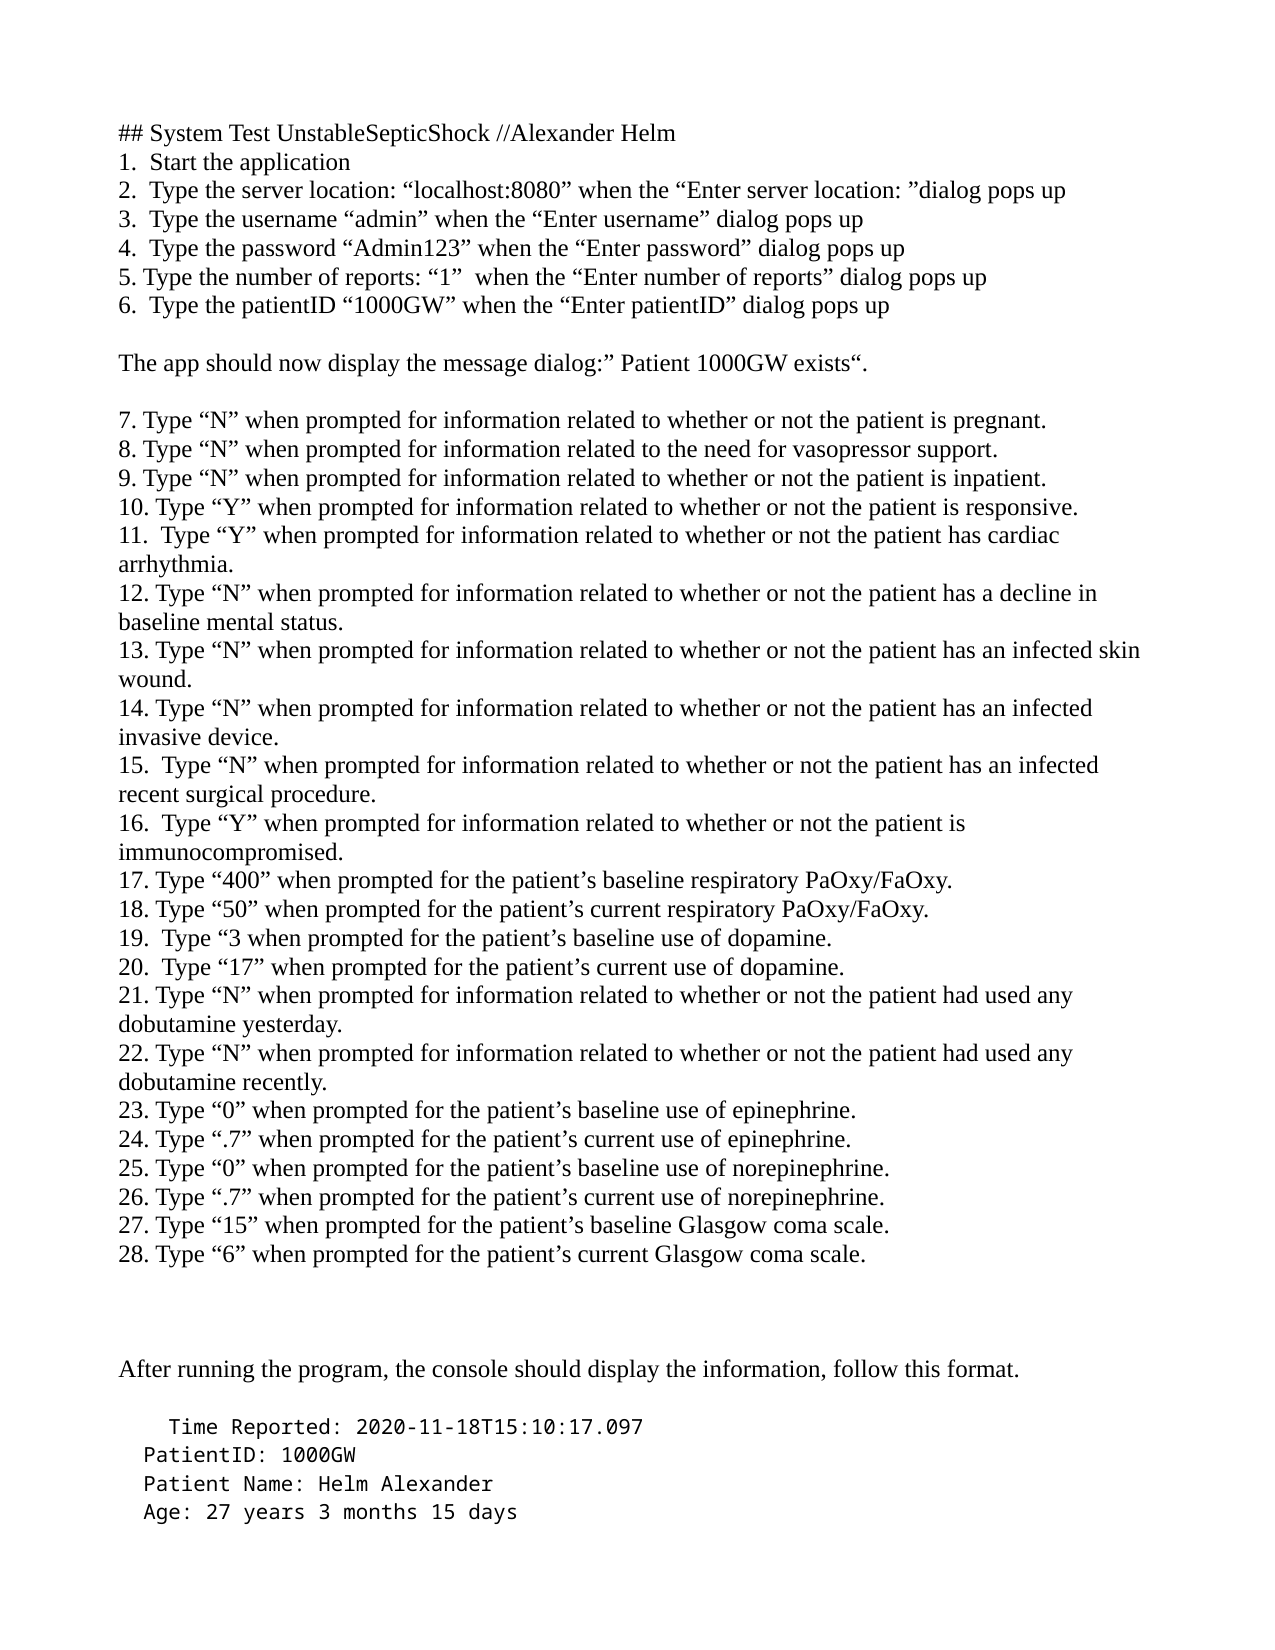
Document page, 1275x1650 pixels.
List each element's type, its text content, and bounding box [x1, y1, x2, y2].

text Patient Name: Helm Alexander [118, 1469, 1157, 1497]
text 18. Type “50” when prompted for the patient’s current respiratory PaOxy/FaOxy. [118, 894, 1157, 923]
text 16. Type “Y” when prompted for information related to whether or not the patient is immunocompromised. [118, 808, 1157, 866]
text 9. Type “N” when prompted for information related to whether or not the patient is inpatient. [118, 463, 1157, 492]
text 13. Type “N” when prompted for information related to whether or not the patient has an infected skin wound. [118, 636, 1157, 693]
text 22. Type “N” when prompted for information related to whether or not the patient had used any dobutamine recently. [118, 1038, 1157, 1096]
text 12. Type “N” when prompted for information related to whether or not the patient has a decline in baseline mental status. [118, 578, 1157, 636]
text 17. Type “400” when prompted for the patient’s baseline respiratory PaOxy/FaOxy. [118, 866, 1157, 894]
text ## System Test UnstableSepticShock //Alexander Helm [118, 118, 1157, 147]
text 19. Type “3 when prompted for the patient’s baseline use of dopamine. [118, 923, 1157, 952]
text 11. Type “Y” when prompted for information related to whether or not the patient has cardiac arrhythmia. [118, 521, 1157, 578]
text 20. Type “17” when prompted for the patient’s current use of dopamine. [118, 952, 1157, 981]
text 21. Type “N” when prompted for information related to whether or not the patient had used any dobutamine yesterday. [118, 981, 1157, 1038]
text 5. Type the number of reports: “1” when the “Enter number of reports” dialog pops up [118, 262, 1157, 291]
text 8. Type “N” when prompted for information related to the need for vasopressor support. [118, 434, 1157, 463]
text Age: 27 years 3 months 15 days [118, 1497, 1157, 1526]
text 2. Type the server location: “localhost:8080” when the “Enter server location: ”dialog pops up [118, 176, 1157, 204]
text 1. Start the application [118, 147, 1157, 176]
text 15. Type “N” when prompted for information related to whether or not the patient has an infected recent surgical procedure. [118, 751, 1157, 808]
text PatientID: 1000GW [118, 1440, 1157, 1469]
text 28. Type “6” when prompted for the patient’s current Glasgow coma scale. [118, 1239, 1157, 1268]
text 23. Type “0” when prompted for the patient’s baseline use of epinephrine. [118, 1096, 1157, 1124]
text 10. Type “Y” when prompted for information related to whether or not the patient is responsive. [118, 492, 1157, 521]
text 3. Type the username “admin” when the “Enter username” dialog pops up [118, 204, 1157, 233]
text 14. Type “N” when prompted for information related to whether or not the patient has an infected invasive device. [118, 693, 1157, 751]
text 27. Type “15” when prompted for the patient’s baseline Glasgow coma scale. [118, 1211, 1157, 1239]
text Time Reported: 2020-11-18T15:10:17.097 [118, 1412, 1157, 1440]
text 24. Type “.7” when prompted for the patient’s current use of epinephrine. [118, 1124, 1157, 1153]
text 4. Type the password “Admin123” when the “Enter password” dialog pops up [118, 233, 1157, 262]
text 25. Type “0” when prompted for the patient’s baseline use of norepinephrine. [118, 1153, 1157, 1182]
text After running the program, the console should display the information, follow this format. [118, 1354, 1157, 1383]
text The app should now display the message dialog:” Patient 1000GW exists“. [118, 348, 1157, 377]
text 26. Type “.7” when prompted for the patient’s current use of norepinephrine. [118, 1182, 1157, 1211]
text 7. Type “N” when prompted for information related to whether or not the patient is pregnant. [118, 406, 1157, 434]
text 6. Type the patientID “1000GW” when the “Enter patientID” dialog pops up [118, 291, 1157, 319]
